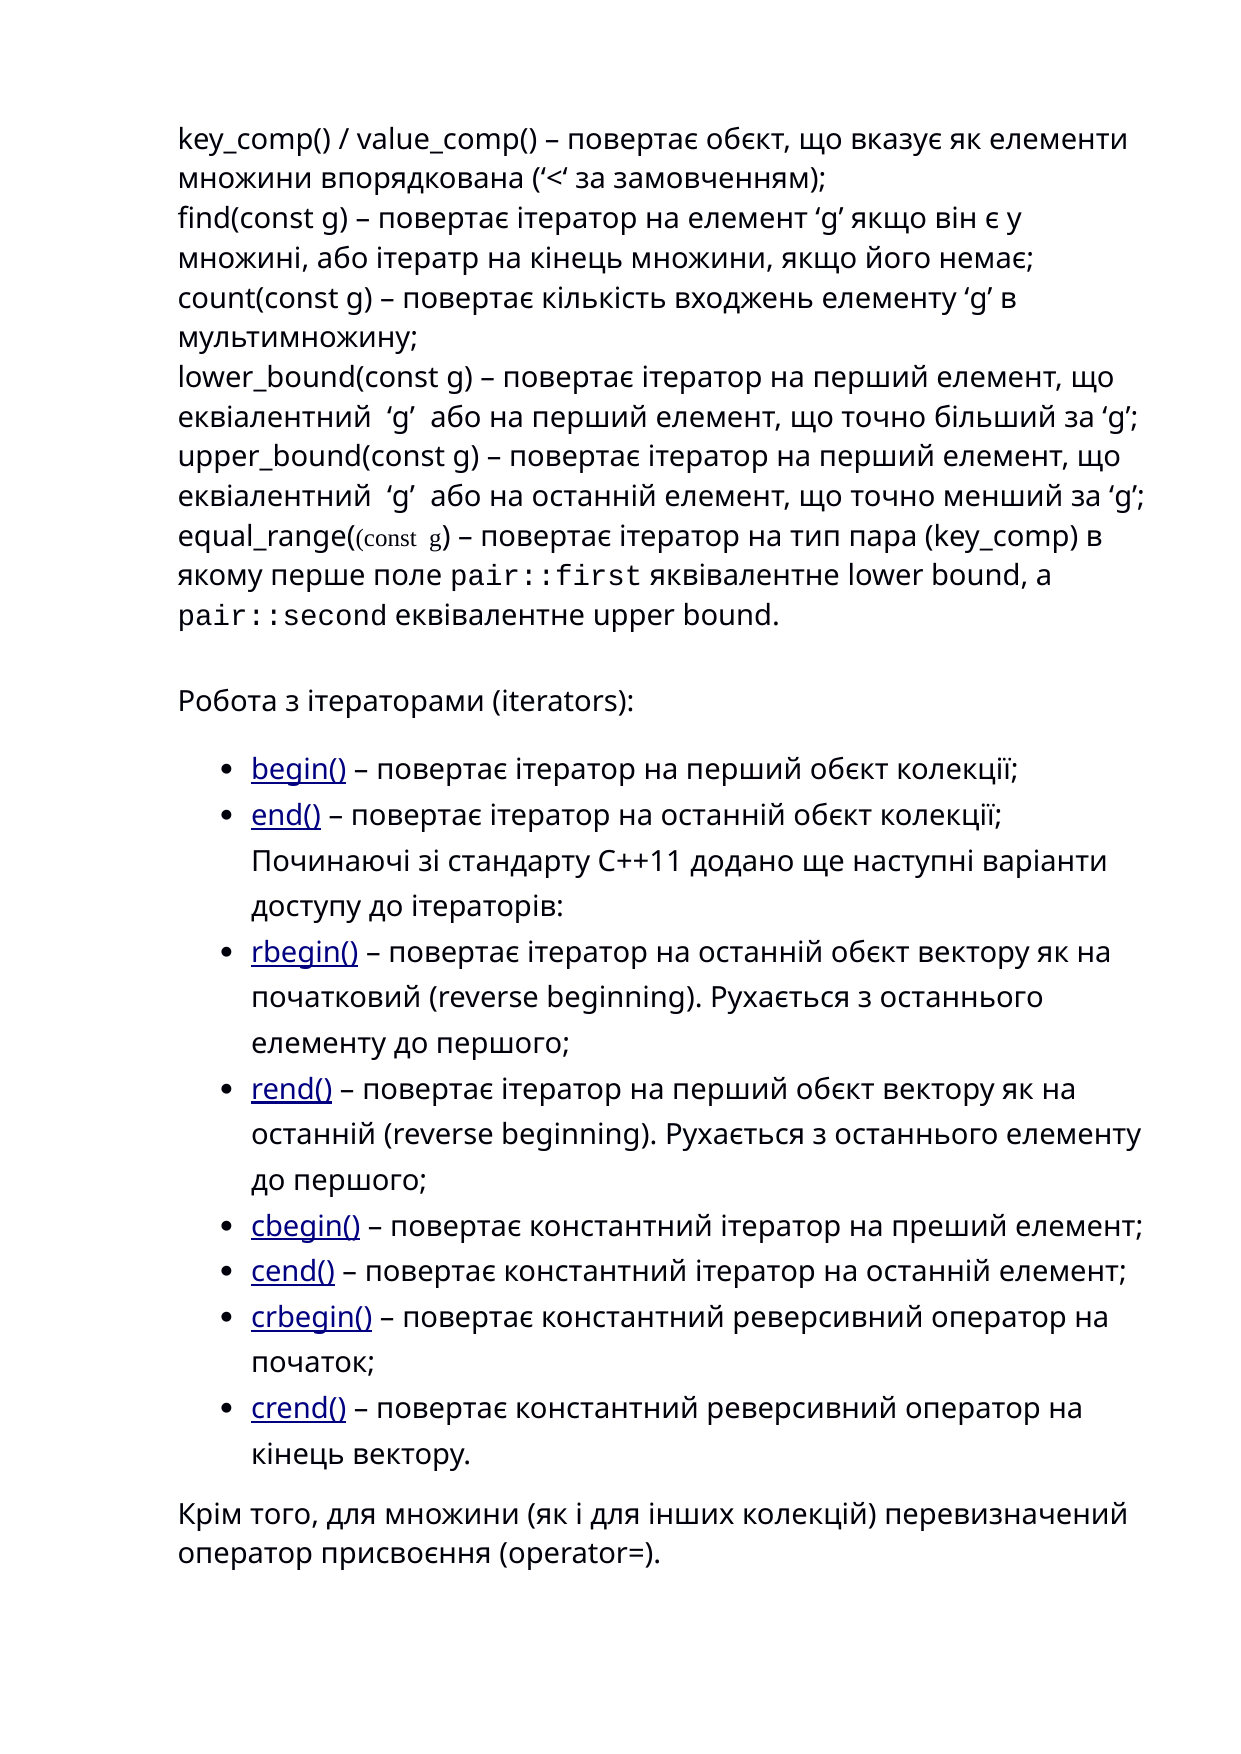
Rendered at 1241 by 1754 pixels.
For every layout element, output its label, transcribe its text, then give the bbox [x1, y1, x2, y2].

list crbegin() – повертає константний реверсивний оператор на початок; [221, 1296, 1152, 1381]
text equal_range((const g) – повертає ітератор на тип пара (key_comp) в якому перше поле pair::first яквівалентне lower bound, а pair::second еквівалентне upper bound. [177, 515, 1152, 634]
list Починаючі зі стандарту С++11 додано ще наступні варіанти доступу до ітераторів: [221, 840, 1152, 925]
text Крім того, для множини (як і для інших колекцій) перевизначений оператор присвоєння (operator=). [177, 1493, 1152, 1572]
list cend() – повертає константний ітератор на останній елемент; [221, 1250, 1152, 1290]
text Робота з ітераторами (iterators): [177, 680, 1152, 720]
text key_comp() / value_comp() – повертає обєкт, що вказує як елементи множини впорядкована (‘<‘ за замовченням); [177, 118, 1152, 197]
list end() – повертає ітератор на останній обєкт колекції; [221, 794, 1152, 834]
list rend() – повертає ітератор на перший обєкт вектору як на останній (reverse beginning). Рухається з останнього елементу до першого; [221, 1068, 1152, 1199]
text upper_bound(const g) – повертає ітератор на перший елемент, що еквіалентний ‘g’ або на останній елемент, що точно менший за ‘g’; [177, 436, 1152, 515]
list begin() – повертає ітератор на перший обєкт колекції; [221, 748, 1152, 788]
list crend() – повертає константний реверсивний оператор на кінець вектору. [221, 1387, 1152, 1473]
list cbegin() – повертає константний ітератор на преший елемент; [221, 1205, 1152, 1244]
text count(const g) – повертає кількість входжень елементу ‘g’ в мультимножину; [177, 277, 1152, 356]
text find(const g) – повертає ітератор на елемент ‘g’ якщо він є у множині, або ітератр на кінець множини, якщо його немає; [177, 197, 1152, 277]
list rbegin() – повертає ітератор на останній обєкт вектору як на початковий (reverse beginning). Рухається з останнього елементу до першого; [221, 931, 1152, 1062]
text lower_bound(const g) – повертає ітератор на перший елемент, що еквіалентний ‘g’ або на перший елемент, що точно більший за ‘g’; [177, 356, 1152, 436]
